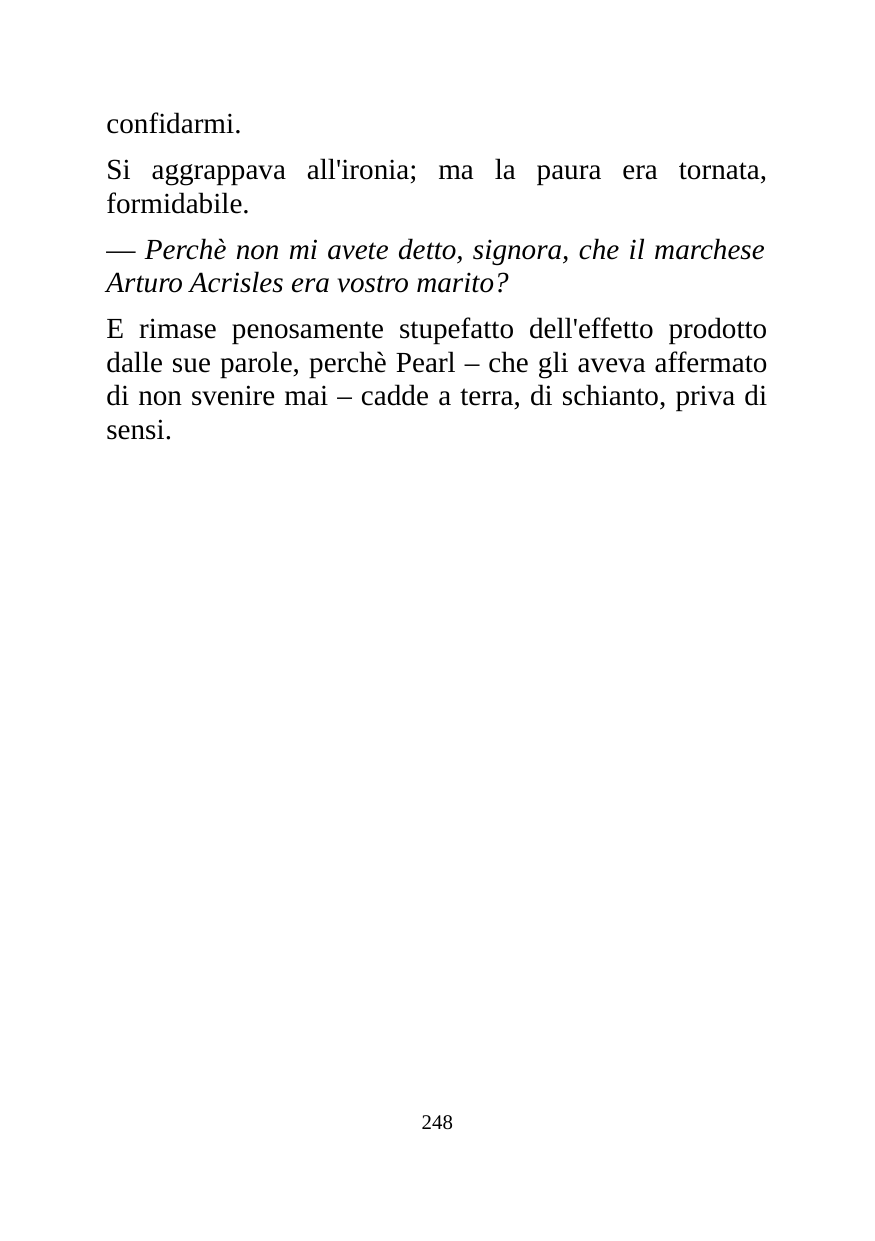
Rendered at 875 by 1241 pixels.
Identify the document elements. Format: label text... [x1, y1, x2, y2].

text — Perchè non mi avete detto, signora, che il marchese Arturo Acrisles era vostro marito? [106, 232, 768, 299]
text Si aggrappava all'ironia; ma la paura era tornata, formidabile. [106, 152, 768, 219]
text E rimase penosamente stupefatto dell'effetto prodotto dalle sue parole, perchè Pearl – che gli aveva affermato di non svenire mai – cadde a terra, di schianto, priva di sensi. [106, 311, 768, 446]
text confidarmi. [106, 106, 768, 140]
